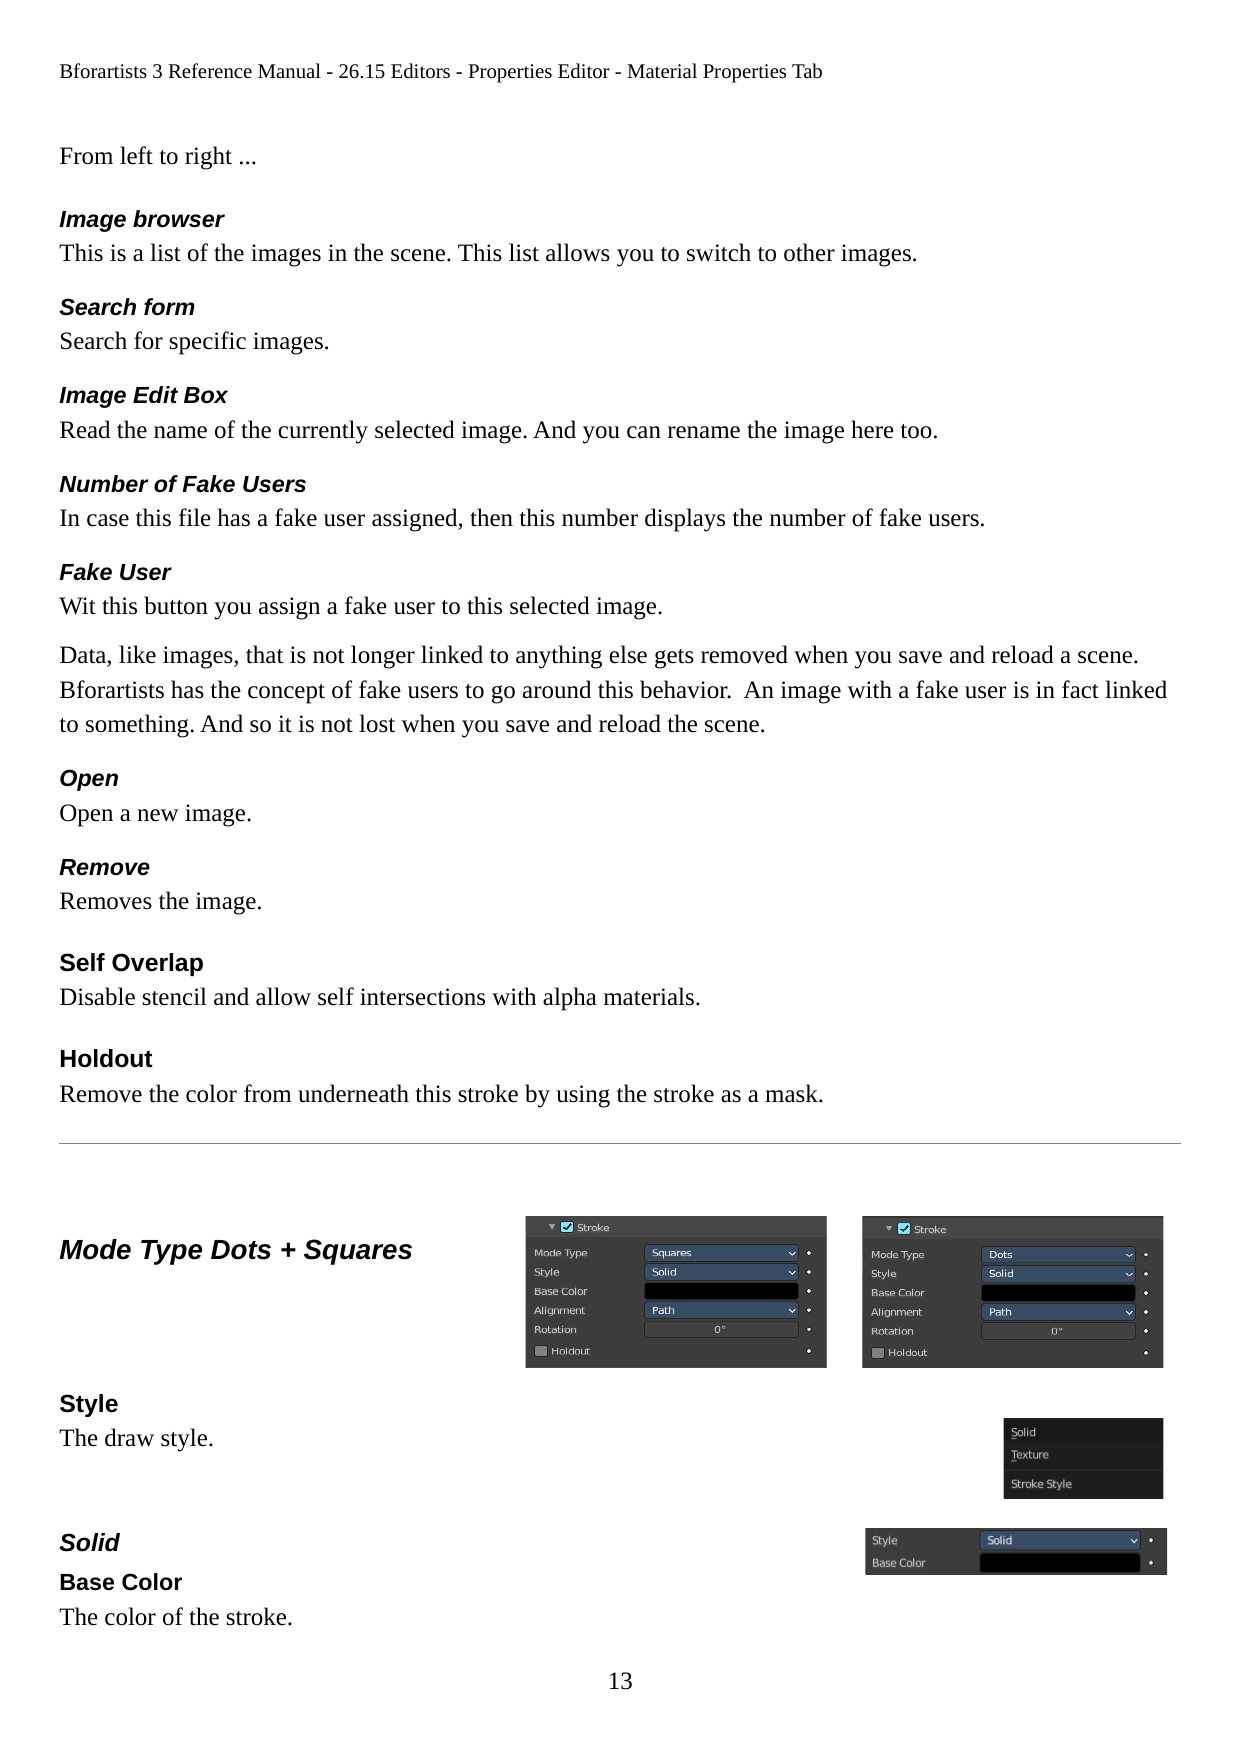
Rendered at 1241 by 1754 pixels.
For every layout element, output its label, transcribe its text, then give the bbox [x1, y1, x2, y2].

subtitle Mode Type Dots + Squares [59, 1234, 525, 1266]
subtitle Self Overlap [59, 948, 1181, 976]
text The draw style. [59, 1423, 1003, 1452]
text [1164, 1423, 1181, 1452]
text Read the name of the currently selected image. And you can rename the image here too. [59, 415, 1181, 443]
subtitle Style [59, 1389, 1181, 1417]
subtitle Image Edit Box [59, 382, 1181, 408]
subtitle Image browser [59, 205, 1181, 232]
subtitle Fake User [59, 558, 1181, 585]
picture [862, 1216, 1164, 1368]
text Remove the color from underneath this stroke by using the stroke as a mask. [59, 1079, 1181, 1108]
picture [865, 1528, 1168, 1575]
subtitle Search form [59, 293, 1181, 320]
subtitle Solid [59, 1528, 865, 1556]
text Data, like images, that is not longer linked to anything else gets removed when you save and reload a scene. Bforartists has the concept of fake users to go around this behavior. An image with a fake user is in fact linked to something. And so it is not lost when you save and reload the scene. [59, 641, 1181, 738]
text In case this file has a fake user assigned, then this number displays the number of fake users. [59, 503, 1181, 532]
text Wit this button you assign a fake user to this selected image. [59, 591, 1181, 620]
text Disable stencil and allow self intersections with alpha materials. [59, 982, 1181, 1011]
subtitle Base Color [59, 1569, 1181, 1596]
subtitle Remove [59, 853, 1181, 880]
text Open a new image. [59, 798, 1181, 827]
subtitle [1164, 1234, 1181, 1266]
text Search for specific images. [59, 326, 1181, 355]
text From left to right ... [59, 141, 1181, 170]
text The color of the stroke. [59, 1602, 1181, 1631]
subtitle Number of Fake Users [59, 470, 1181, 497]
picture [1003, 1418, 1164, 1499]
subtitle [827, 1234, 862, 1266]
picture [525, 1216, 827, 1368]
subtitle Open [59, 765, 1181, 792]
text Removes the image. [59, 886, 1181, 915]
text This is a list of the images in the scene. This list allows you to switch to other images. [59, 238, 1181, 267]
subtitle Holdout [59, 1044, 1181, 1073]
subtitle [1168, 1528, 1181, 1556]
